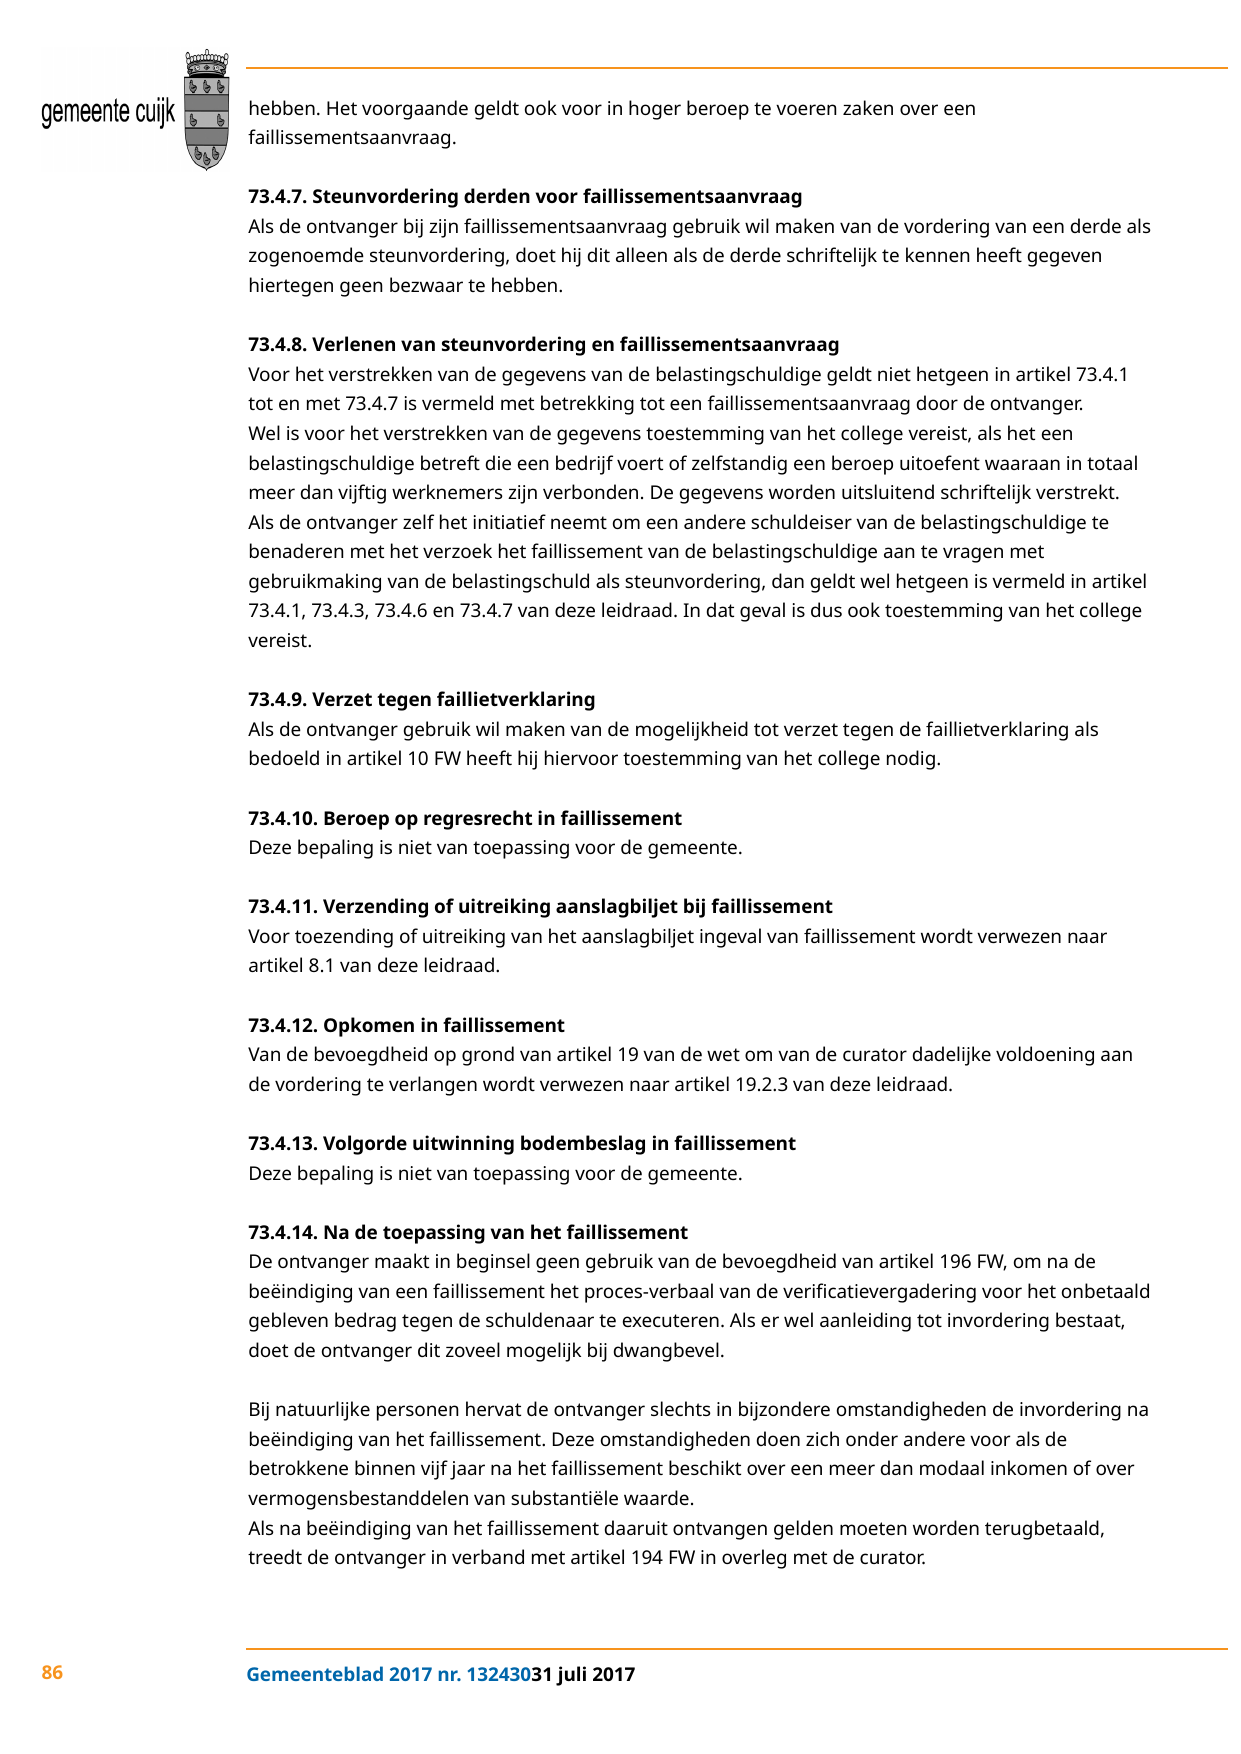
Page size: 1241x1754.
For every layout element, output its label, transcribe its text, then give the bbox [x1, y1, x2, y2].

text 73.4.9. Verzet tegen faillietverklaring [248, 686, 1152, 712]
text 73.4.11. Verzending of uitreiking aanslagbiljet bij faillissement [248, 893, 1152, 919]
text Als de ontvanger gebruik wil maken van de mogelijkheid tot verzet tegen de faillietverklaring als bedoeld in artikel 10 FW heeft hij hiervoor toestemming van het college nodig. [248, 716, 1152, 771]
text 73.4.7. Steunvordering derden voor faillissementsaanvraag [248, 183, 1152, 209]
text De ontvanger maakt in beginsel geen gebruik van de bevoegdheid van artikel 196 FW, om na de beëindiging van een faillissement het proces-verbaal van de verificatievergadering voor het onbetaald gebleven bedrag tegen de schuldenaar te executeren. Als er wel aanleiding tot invordering bestaat, doet de ontvanger dit zoveel mogelijk bij dwangbevel. [248, 1248, 1152, 1363]
text Deze bepaling is niet van toepassing voor de gemeente. [248, 834, 1152, 860]
text Voor het verstrekken van de gegevens van de belastingschuldige geldt niet hetgeen in artikel 73.4.1 tot en met 73.4.7 is vermeld met betrekking tot een faillissementsaanvraag door de ontvanger. [248, 361, 1152, 416]
text 73.4.13. Volgorde uitwinning bodembeslag in faillissement [248, 1130, 1152, 1156]
text 73.4.14. Na de toepassing van het faillissement [248, 1219, 1152, 1245]
text Bij natuurlijke personen hervat de ontvanger slechts in bijzondere omstandigheden de invordering na beëindiging van het faillissement. Deze omstandigheden doen zich onder andere voor als de betrokkene binnen vijf jaar na het faillissement beschikt over een meer dan modaal inkomen of over vermogensbestanddelen van substantiële waarde. [248, 1396, 1152, 1511]
text Van de bevoegdheid op grond van artikel 19 van de wet om van de curator dadelijke voldoening aan de vordering te verlangen wordt verwezen naar artikel 19.2.3 van deze leidraad. [248, 1041, 1152, 1097]
text Wel is voor het verstrekken van de gegevens toestemming van het college vereist, als het een belastingschuldige betreft die een bedrijf voert of zelfstandig een beroep uitoefent waaraan in totaal meer dan vijftig werknemers zijn verbonden. De gegevens worden uitsluitend schriftelijk verstrekt. [248, 420, 1152, 505]
text Als de ontvanger bij zijn faillissementsaanvraag gebruik wil maken van de vordering van een derde als zogenoemde steunvordering, doet hij dit alleen als de derde schriftelijk te kennen heeft gegeven hiertegen geen bezwaar te hebben. [248, 213, 1152, 298]
text Als na beëindiging van het faillissement daaruit ontvangen gelden moeten worden terugbetaald, treedt de ontvanger in verband met artikel 194 FW in overleg met de curator. [248, 1515, 1152, 1570]
text Deze bepaling is niet van toepassing voor de gemeente. [248, 1160, 1152, 1186]
text Voor toezending of uitreiking van het aanslagbiljet ingeval van faillissement wordt verwezen naar artikel 8.1 van deze leidraad. [248, 923, 1152, 978]
text 73.4.8. Verlenen van steunvordering en faillissementsaanvraag [248, 331, 1152, 357]
text 73.4.12. Opkomen in faillissement [248, 1012, 1152, 1038]
text Als de ontvanger zelf het initiatief neemt om een andere schuldeiser van de belastingschuldige te benaderen met het verzoek het faillissement van de belastingschuldige aan te vragen met gebruikmaking van de belastingschuld als steunvordering, dan geldt wel hetgeen is vermeld in artikel 73.4.1, 73.4.3, 73.4.6 en 73.4.7 van deze leidraad. In dat geval is dus ook toestemming van het college vereist. [248, 509, 1152, 653]
text 73.4.10. Beroep op regresrecht in faillissement [248, 805, 1152, 831]
text hebben. Het voorgaande geldt ook voor in hoger beroep te voeren zaken over een faillissementsaanvraag. [248, 95, 1152, 150]
picture [41, 47, 231, 172]
